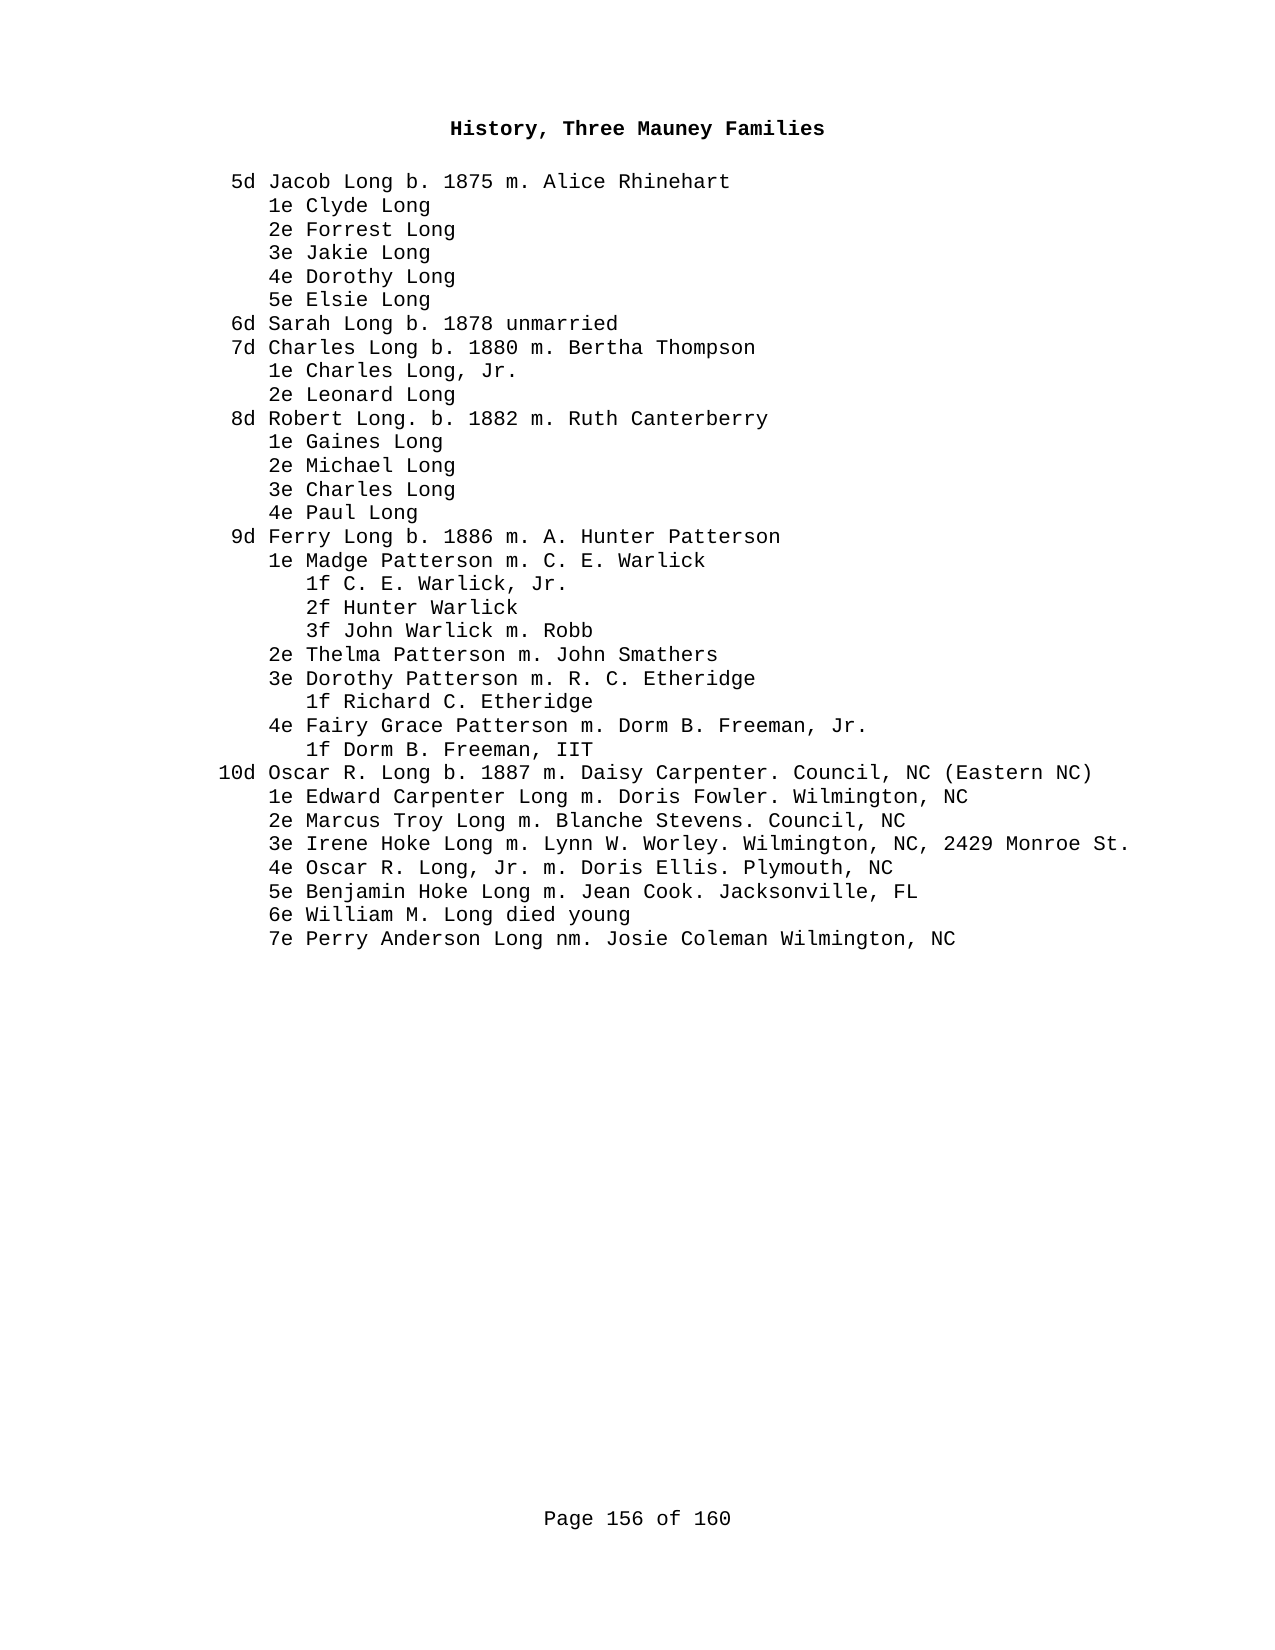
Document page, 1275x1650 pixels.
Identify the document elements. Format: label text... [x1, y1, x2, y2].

text 6d Sarah Long b. 1878 unmarried [118, 313, 1157, 337]
text 1e Clyde Long [118, 195, 1157, 218]
text 7d Charles Long b. 1880 m. Bertha Thompson [118, 337, 1157, 360]
text 3e Charles Long [118, 479, 1157, 502]
text 1f C. E. Warlick, Jr. [118, 573, 1157, 597]
text 2e Leonard Long [118, 384, 1157, 408]
text 1e Gaines Long [118, 431, 1157, 455]
text 4e Oscar R. Long, Jr. m. Doris Ellis. Plymouth, NC [118, 857, 1157, 881]
text 4e Dorothy Long [118, 266, 1157, 289]
text 1f Richard C. Etheridge [118, 691, 1157, 715]
text 1e Madge Patterson m. C. E. Warlick [118, 549, 1157, 573]
text 3e Dorothy Patterson m. R. C. Etheridge [118, 668, 1157, 691]
text 2e Thelma Patterson m. John Smathers [118, 644, 1157, 668]
text 1f Dorm B. Freeman, IIT [118, 739, 1157, 762]
text 2e Michael Long [118, 455, 1157, 479]
text 2e Forrest Long [118, 218, 1157, 242]
text 8d Robert Long. b. 1882 m. Ruth Canterberry [118, 408, 1157, 431]
text 5e Benjamin Hoke Long m. Jean Cook. Jacksonville, FL [118, 881, 1157, 904]
text 5e Elsie Long [118, 289, 1157, 313]
text 1e Charles Long, Jr. [118, 360, 1157, 384]
text 3e Irene Hoke Long m. Lynn W. Worley. Wilmington, NC, 2429 Monroe St. [118, 833, 1157, 857]
text 10d Oscar R. Long b. 1887 m. Daisy Carpenter. Council, NC (Eastern NC) [118, 762, 1157, 786]
text 7e Perry Anderson Long nm. Josie Coleman Wilmington, NC [118, 928, 1157, 952]
text 9d Ferry Long b. 1886 m. A. Hunter Patterson [118, 526, 1157, 549]
text 2f Hunter Warlick [118, 597, 1157, 621]
text 5d Jacob Long b. 1875 m. Alice Rhinehart [118, 171, 1157, 195]
text 4e Paul Long [118, 502, 1157, 526]
text 2e Marcus Troy Long m. Blanche Stevens. Council, NC [118, 810, 1157, 833]
text 1e Edward Carpenter Long m. Doris Fowler. Wilmington, NC [118, 786, 1157, 810]
text 6e William M. Long died young [118, 904, 1157, 928]
text 3f John Warlick m. Robb [118, 621, 1157, 644]
text 3e Jakie Long [118, 242, 1157, 266]
text 4e Fairy Grace Patterson m. Dorm B. Freeman, Jr. [118, 715, 1157, 739]
